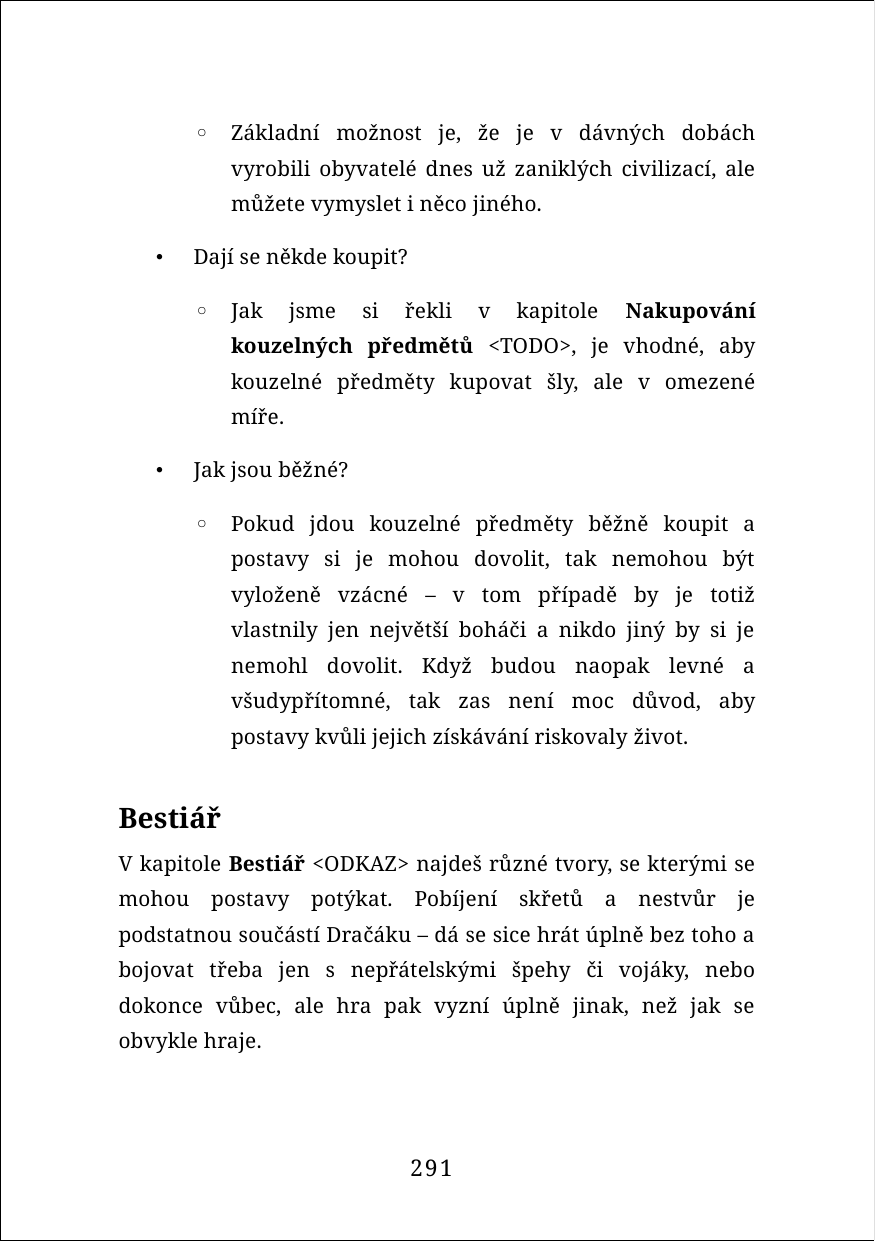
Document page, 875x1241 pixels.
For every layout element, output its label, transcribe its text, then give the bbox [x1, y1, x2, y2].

list Jak jsme si řekli v kapitole Nakupování kouzelných předmětů <TODO>, je vhodné, aby kouzelné předměty kupovat šly, ale v omezené míře. [193, 296, 756, 431]
list Dají se někde koupit? [156, 242, 756, 271]
list Základní možnost je, že je v dávných dobách vyrobili obyvatelé dnes už zaniklých civilizací, ale můžete vymyslet i něco jiného. [193, 118, 756, 218]
list Jak jsou běžné? [156, 456, 756, 484]
list Pokud jdou kouzelné předměty běžně koupit a postavy si je mohou dovolit, tak nemohou být vyloženě vzácné – v tom případě by je totiž vlastnily jen největší boháči a nikdo jiný by si je nemohl dovolit. Když budou naopak levné a všudypřítomné, tak zas není moc důvod, aby postavy kvůli jejich získávání riskovaly život. [193, 509, 756, 750]
text V kapitole Bestiář <ODKAZ> najdeš různé tvory, se kterými se mohou postavy potýkat. Pobíjení skřetů a nestvůr je podstatnou součástí Dračáku – dá se sice hrát úplně bez toho a bojovat třeba jen s nepřátelskými špehy či vojáky, nebo dokonce vůbec, ale hra pak vyzní úplně jinak, než jak se obvykle hraje. [118, 849, 756, 1055]
subtitle Bestiář [118, 799, 756, 837]
